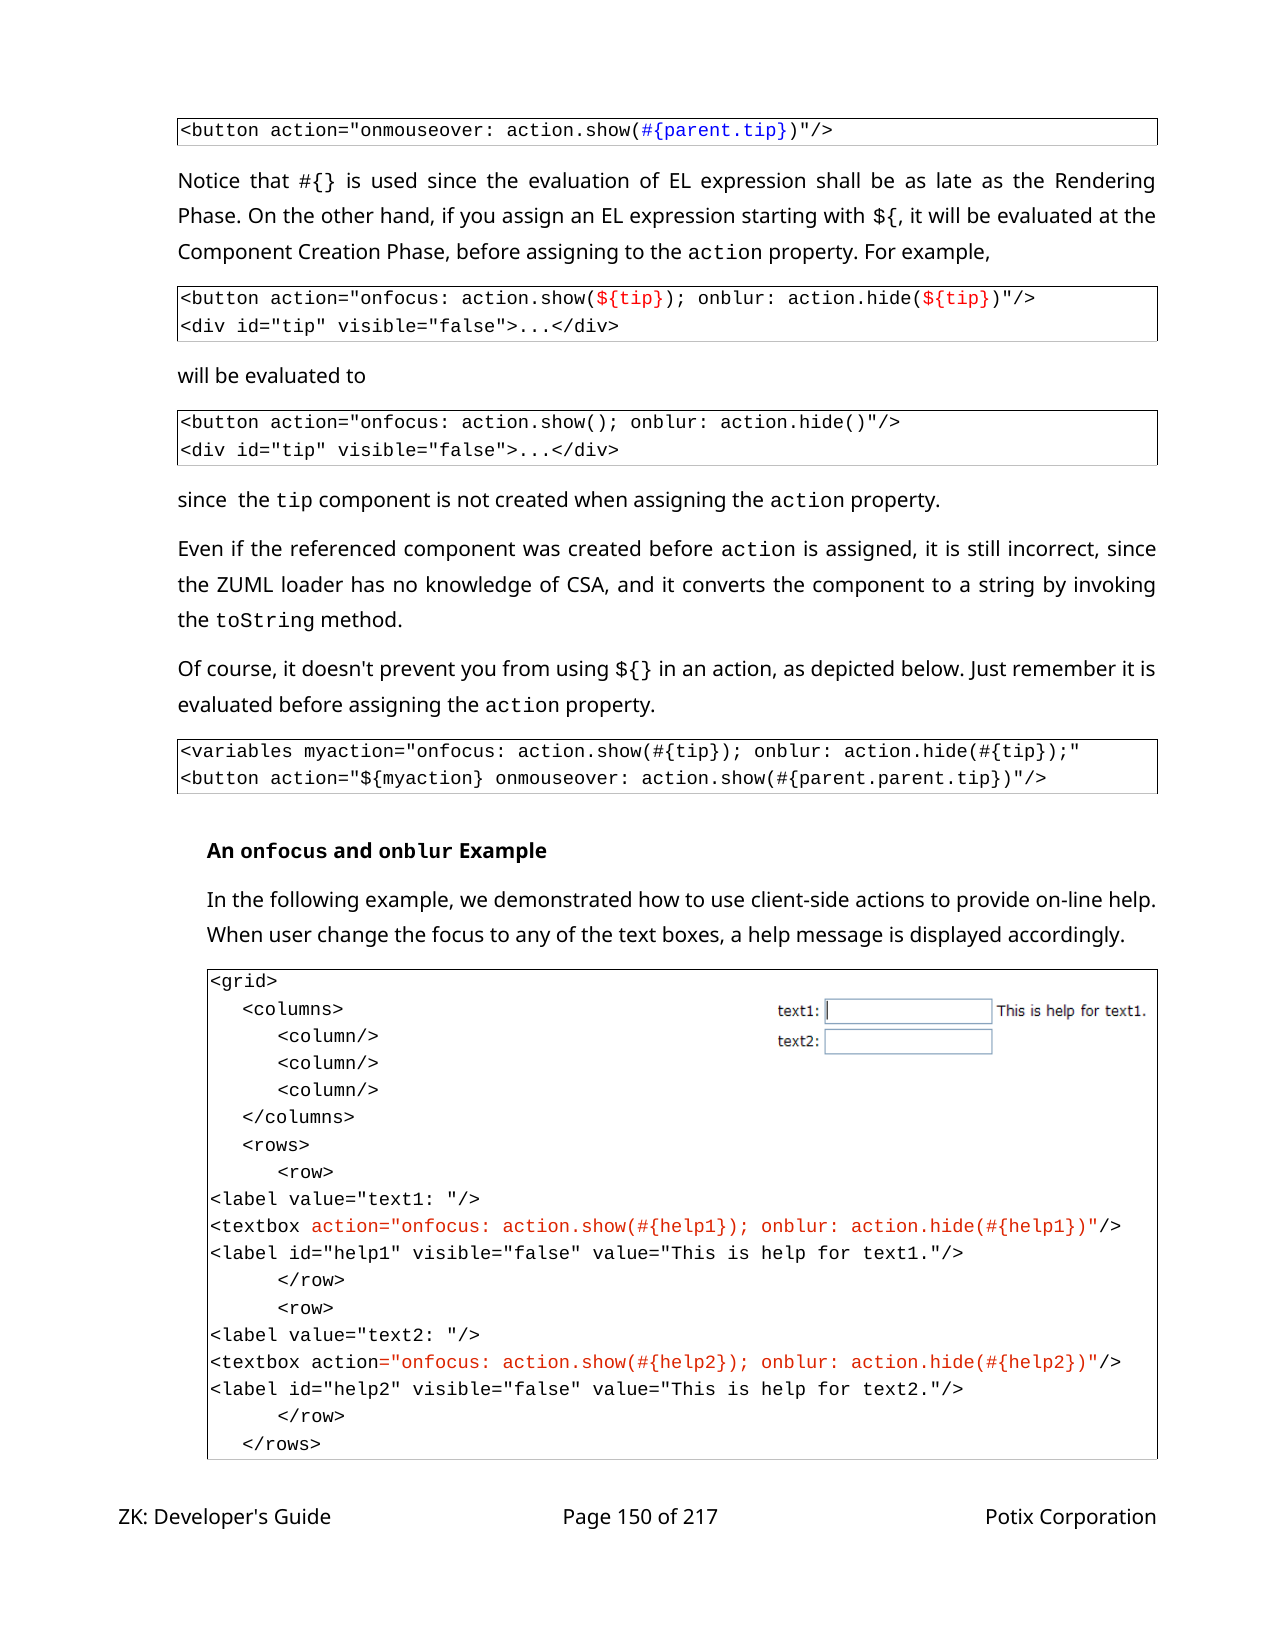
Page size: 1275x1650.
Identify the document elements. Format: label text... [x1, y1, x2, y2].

text <label id="help2" visible="false" value="This is help for text2."/> [208, 1377, 1157, 1401]
text <columns> [208, 996, 776, 1021]
text will be evaluated to [177, 361, 1157, 389]
text <div id="tip" visible="false">...</div> [178, 437, 1157, 465]
picture [776, 994, 1152, 1058]
text <column/> [208, 1024, 776, 1048]
text <row> [208, 1159, 1157, 1184]
text <label value="text1: "/> [208, 1187, 1157, 1211]
text <div id="tip" visible="false">...</div> [178, 313, 1157, 341]
text </row> [208, 1404, 1157, 1428]
text <textbox action="onfocus: action.show(#{help1}); onblur: action.hide(#{help1})"/> [208, 1214, 1157, 1238]
text <row> [208, 1296, 1157, 1320]
text <textbox action="onfocus: action.show(#{help2}); onblur: action.hide(#{help2})"/> [208, 1350, 1157, 1374]
text </row> [208, 1268, 1157, 1293]
text <button action="${myaction} onmouseover: action.show(#{parent.parent.tip})"/> [178, 766, 1157, 793]
text </columns> [208, 1105, 1157, 1129]
text <column/> [208, 1051, 1157, 1075]
text <label id="help1" visible="false" value="This is help for text1."/> [208, 1241, 1157, 1265]
text <grid> [208, 970, 1157, 993]
text <button action="onfocus: action.show(); onblur: action.hide()"/> [178, 411, 1157, 434]
text <label value="text2: "/> [208, 1323, 1157, 1347]
text Of course, it doesn't prevent you from using ${} in an action, as depicted below. Just remember it is evaluated before assigning the action property. [177, 654, 1157, 718]
text <rows> [208, 1132, 1157, 1157]
text <variables myaction="onfocus: action.show(#{tip}); onblur: action.hide(#{tip});" [178, 740, 1157, 763]
text <column/> [208, 1078, 1157, 1102]
text <button action="onfocus: action.show(${tip}); onblur: action.hide(${tip})"/> [178, 287, 1157, 311]
text Even if the referenced component was created before action is assigned, it is still incorrect, since the ZUML loader has no knowledge of CSA, and it converts the component to a string by invoking the toString method. [177, 534, 1157, 634]
subtitle An onfocus and onblur Example [207, 836, 1157, 864]
text Notice that #{} is used since the evaluation of EL expression shall be as late as the Rendering Phase. On the other hand, if you assign an EL expression starting with ${, it will be evaluated at the Component Creation Phase, before assigning to the action property. For example, [177, 166, 1157, 266]
text <button action="onmouseover: action.show(#{parent.tip})"/> [178, 119, 1157, 145]
text </rows> [208, 1431, 1157, 1459]
text since the tip component is not created when assigning the action property. [177, 485, 1157, 514]
text In the following example, we demonstrated how to use client-side actions to provide on-line help. When user change the focus to any of the text boxes, a help message is displayed accordingly. [207, 885, 1157, 949]
